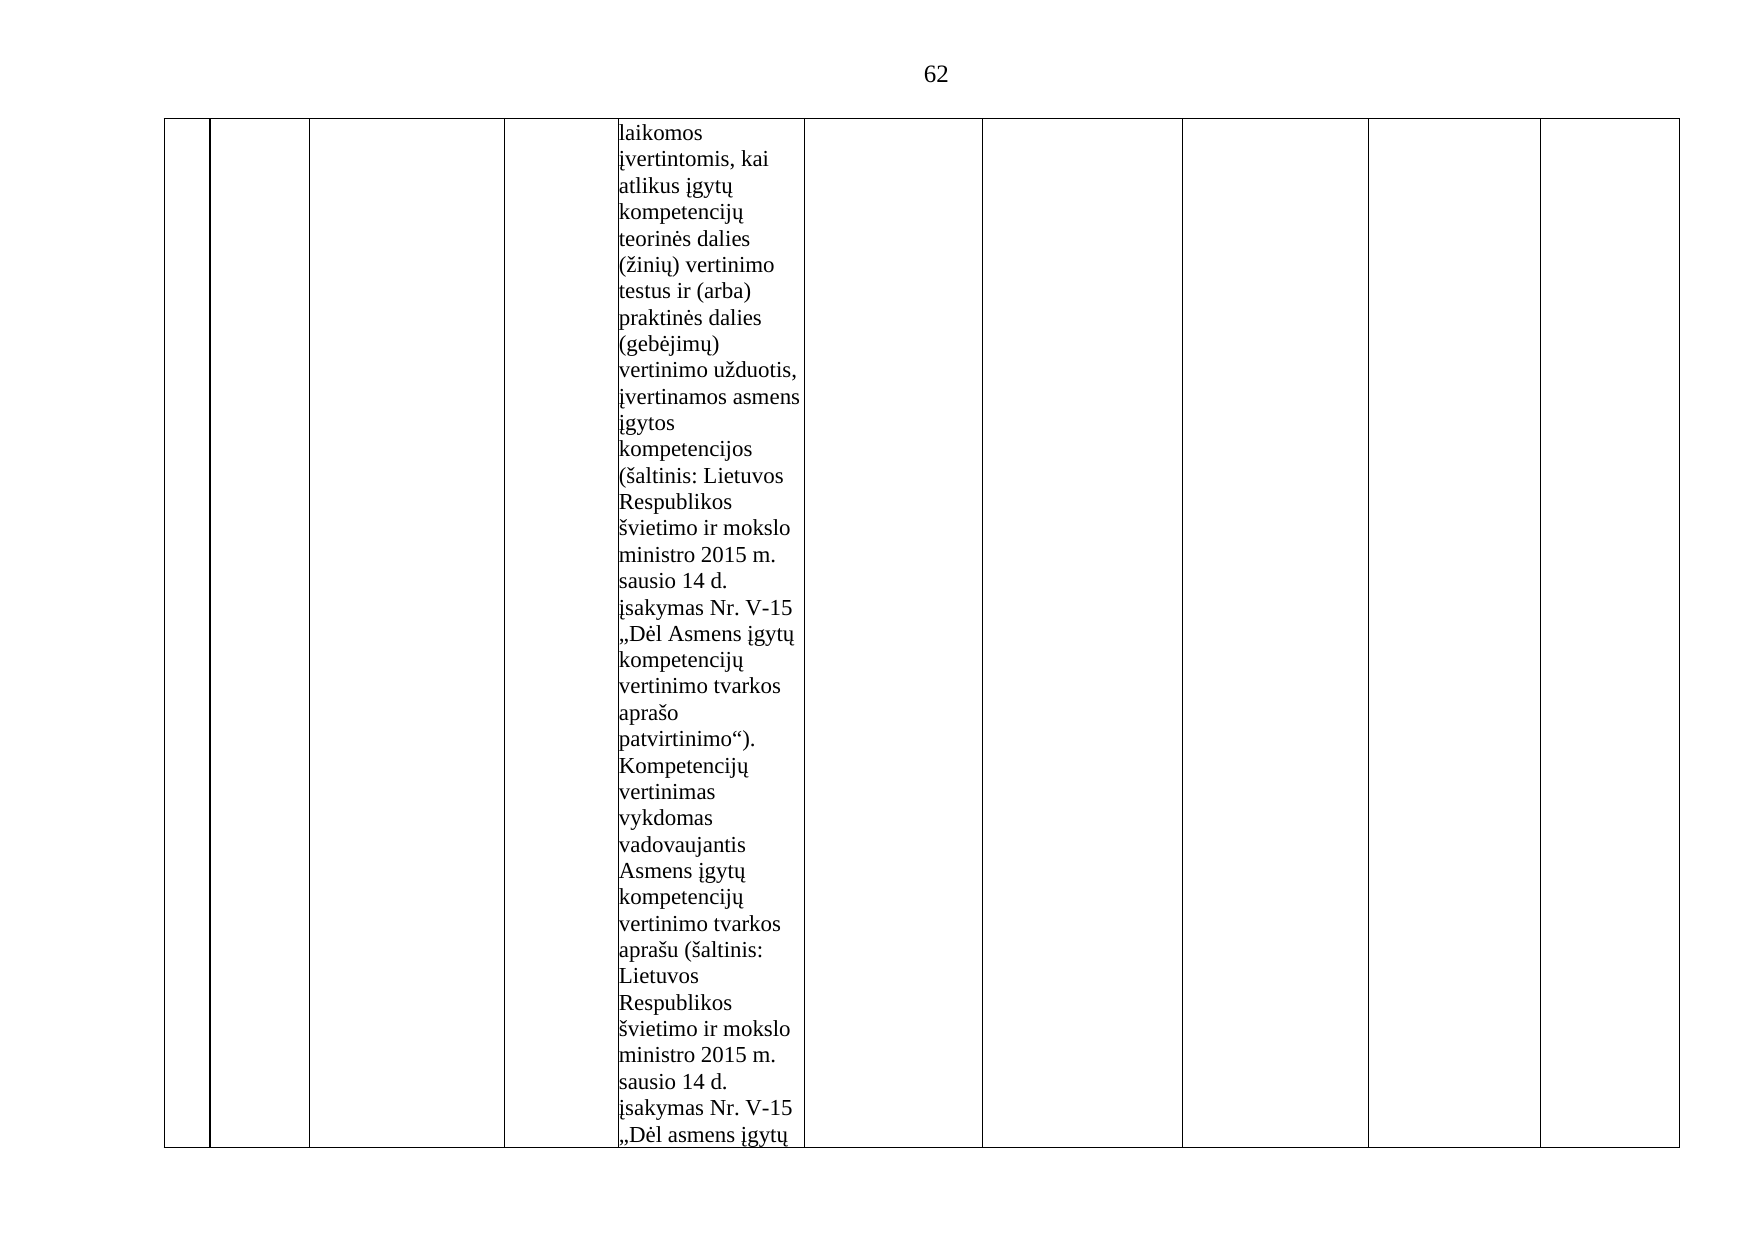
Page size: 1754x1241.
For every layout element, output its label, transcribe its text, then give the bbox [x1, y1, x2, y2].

table_cell [165, 119, 209, 1147]
table_cell [310, 119, 504, 1147]
table_cell [505, 119, 618, 1147]
table_cell [1369, 119, 1540, 1147]
table_cell [1183, 119, 1368, 1147]
table_cell [805, 119, 982, 1147]
table_cell [211, 119, 309, 1147]
table_cell [983, 119, 1182, 1147]
table_cell laikomos įvertintomis, kai atlikus įgytų kompetencijų teorinės dalies (žinių) vertinimo testus ir (arba) praktinės dalies (gebėjimų) vertinimo užduotis, įvertinamos asmens įgytos kompetencijos (šaltinis: Lietuvos Respublikos švietimo ir mokslo ministro 2015 m. sausio 14 d. įsakymas Nr. V-15 „Dėl Asmens įgytų kompetencijų vertinimo tvarkos aprašo patvirtinimo“). Kompetencijų vertinimas vykdomas vadovaujantis Asmens įgytų kompetencijų vertinimo tvarkos aprašu (šaltinis: Lietuvos Respublikos švietimo ir mokslo ministro 2015 m. sausio 14 d. įsakymas Nr. V-15 „Dėl asmens įgytų [619, 119, 804, 1147]
table_cell [1541, 119, 1679, 1147]
